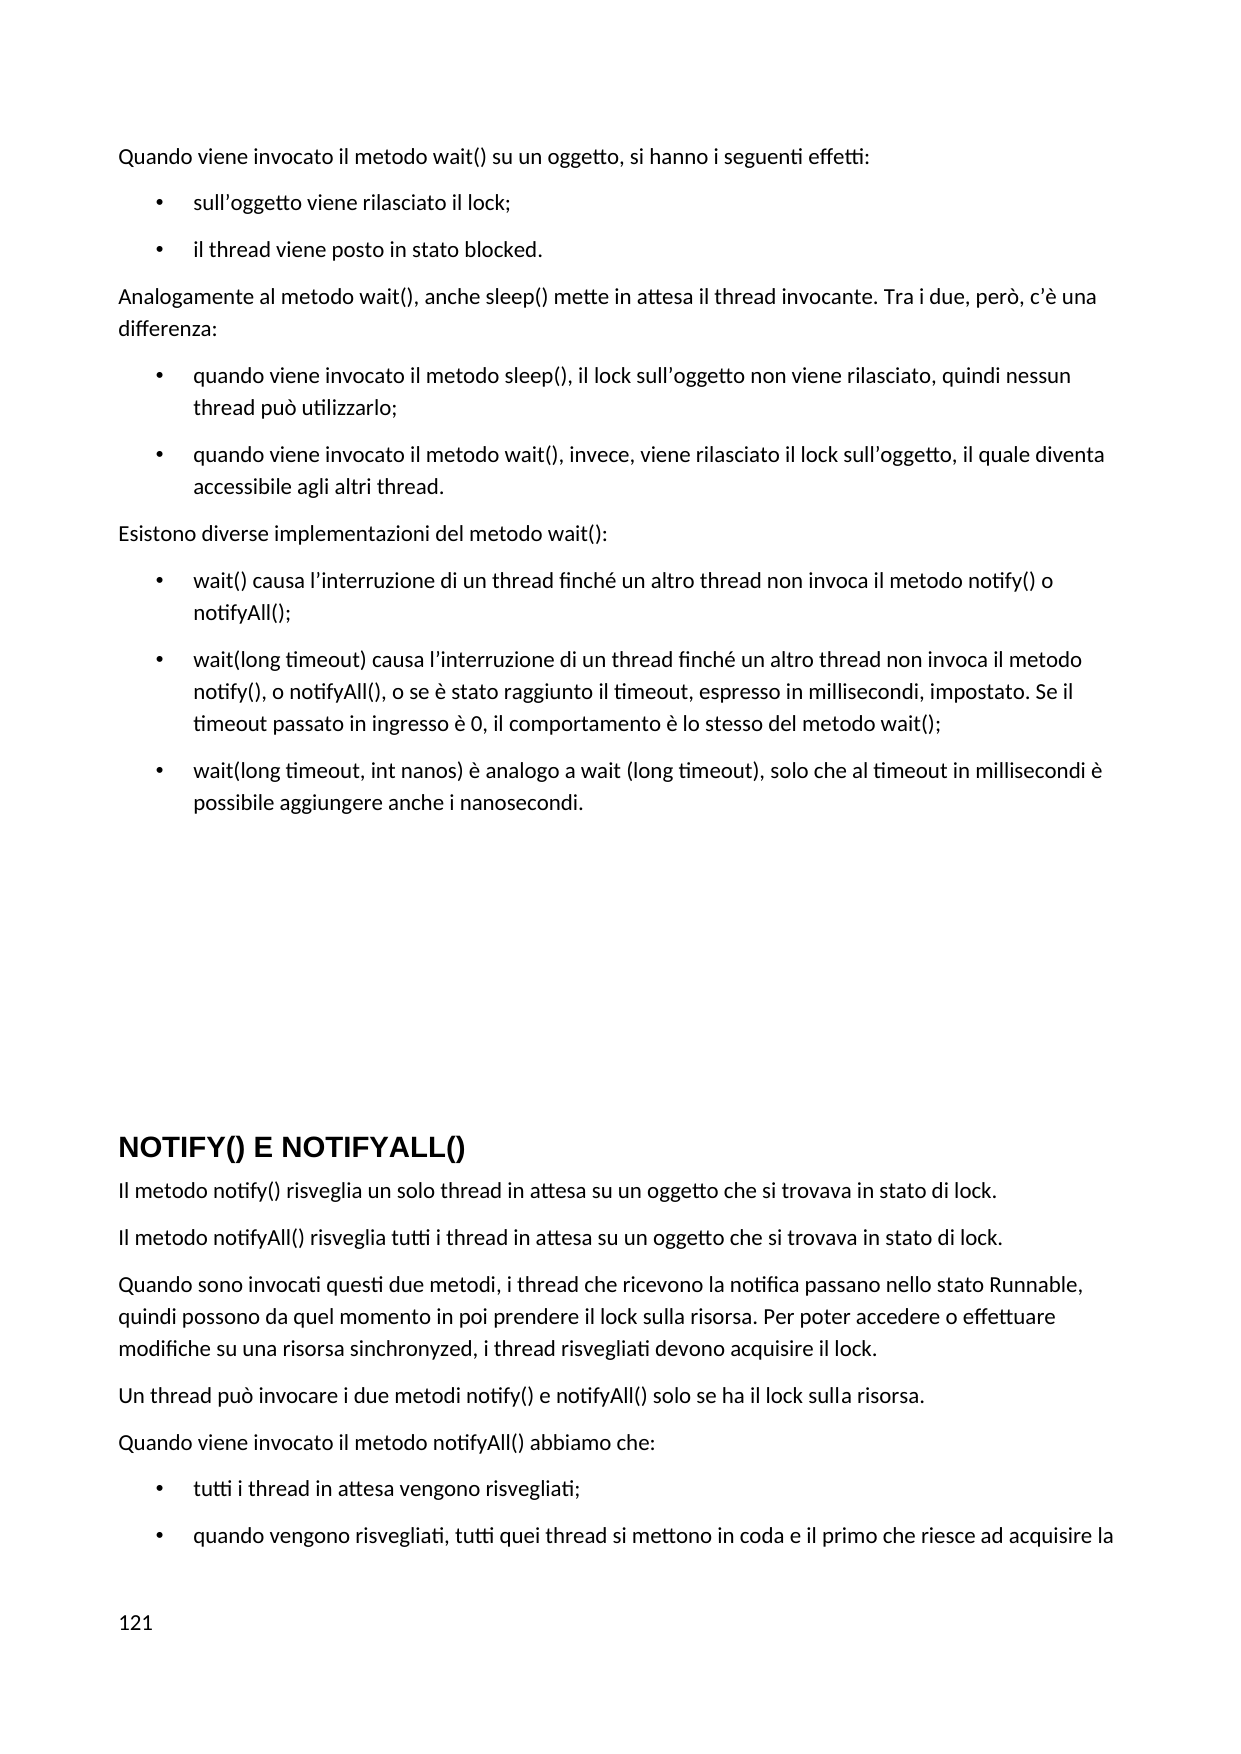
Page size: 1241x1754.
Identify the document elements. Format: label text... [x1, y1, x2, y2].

text Il metodo notifyAll() risveglia tutti i thread in attesa su un oggetto che si trovava in stato di lock. [118, 1223, 1122, 1251]
list quando viene invocato il metodo wait(), invece, viene rilasciato il lock sull’oggetto, il quale diventa accessibile agli altri thread. [156, 440, 1122, 500]
text Quando viene invocato il metodo notifyAll() abbiamo che: [118, 1428, 1122, 1456]
list quando viene invocato il metodo sleep(), il lock sull’oggetto non viene rilasciato, quindi nessun thread può utilizzarlo; [156, 361, 1122, 421]
list wait() causa l’interruzione di un thread finché un altro thread non invoca il metodo notify() o notifyAll(); [156, 566, 1122, 626]
list wait(long timeout, int nanos) è analogo a wait (long timeout), solo che al timeout in millisecondi è possibile aggiungere anche i nanosecondi. [156, 756, 1122, 816]
list quando vengono risvegliati, tutti quei thread si mettono in coda e il primo che riesce ad acquisire la [156, 1521, 1122, 1549]
text Analogamente al metodo wait(), anche sleep() mette in attesa il thread invocante. Tra i due, però, c’è una differenza: [118, 282, 1122, 342]
text Quando viene invocato il metodo wait() su un oggetto, si hanno i seguenti effetti: [118, 142, 1122, 170]
list wait(long timeout) causa l’interruzione di un thread finché un altro thread non invoca il metodo notify(), o notifyAll(), o se è stato raggiunto il timeout, espresso in millisecondi, impostato. Se il timeout passato in ingresso è 0, il comportamento è lo stesso del metodo wait(); [156, 645, 1122, 737]
text Esistono diverse implementazioni del metodo wait(): [118, 519, 1122, 547]
text Il metodo notify() risveglia un solo thread in attesa su un oggetto che si trovava in stato di lock. [118, 1176, 1122, 1204]
list il thread viene posto in stato blocked. [156, 235, 1122, 263]
text Un thread può invocare i due metodi notify() e notifyAll() solo se ha il lock sulla risorsa. [118, 1381, 1122, 1409]
subtitle NOTIFY() E NOTIFYALL() [118, 1130, 1122, 1164]
list tutti i thread in attesa vengono risvegliati; [156, 1474, 1122, 1502]
text Quando sono invocati questi due metodi, i thread che ricevono la notifica passano nello stato Runnable, quindi possono da quel momento in poi prendere il lock sulla risorsa. Per poter accedere o effettuare modifiche su una risorsa sinchronyzed, i thread risvegliati devono acquisire il lock. [118, 1270, 1122, 1362]
list sull’oggetto viene rilasciato il lock; [156, 188, 1122, 217]
